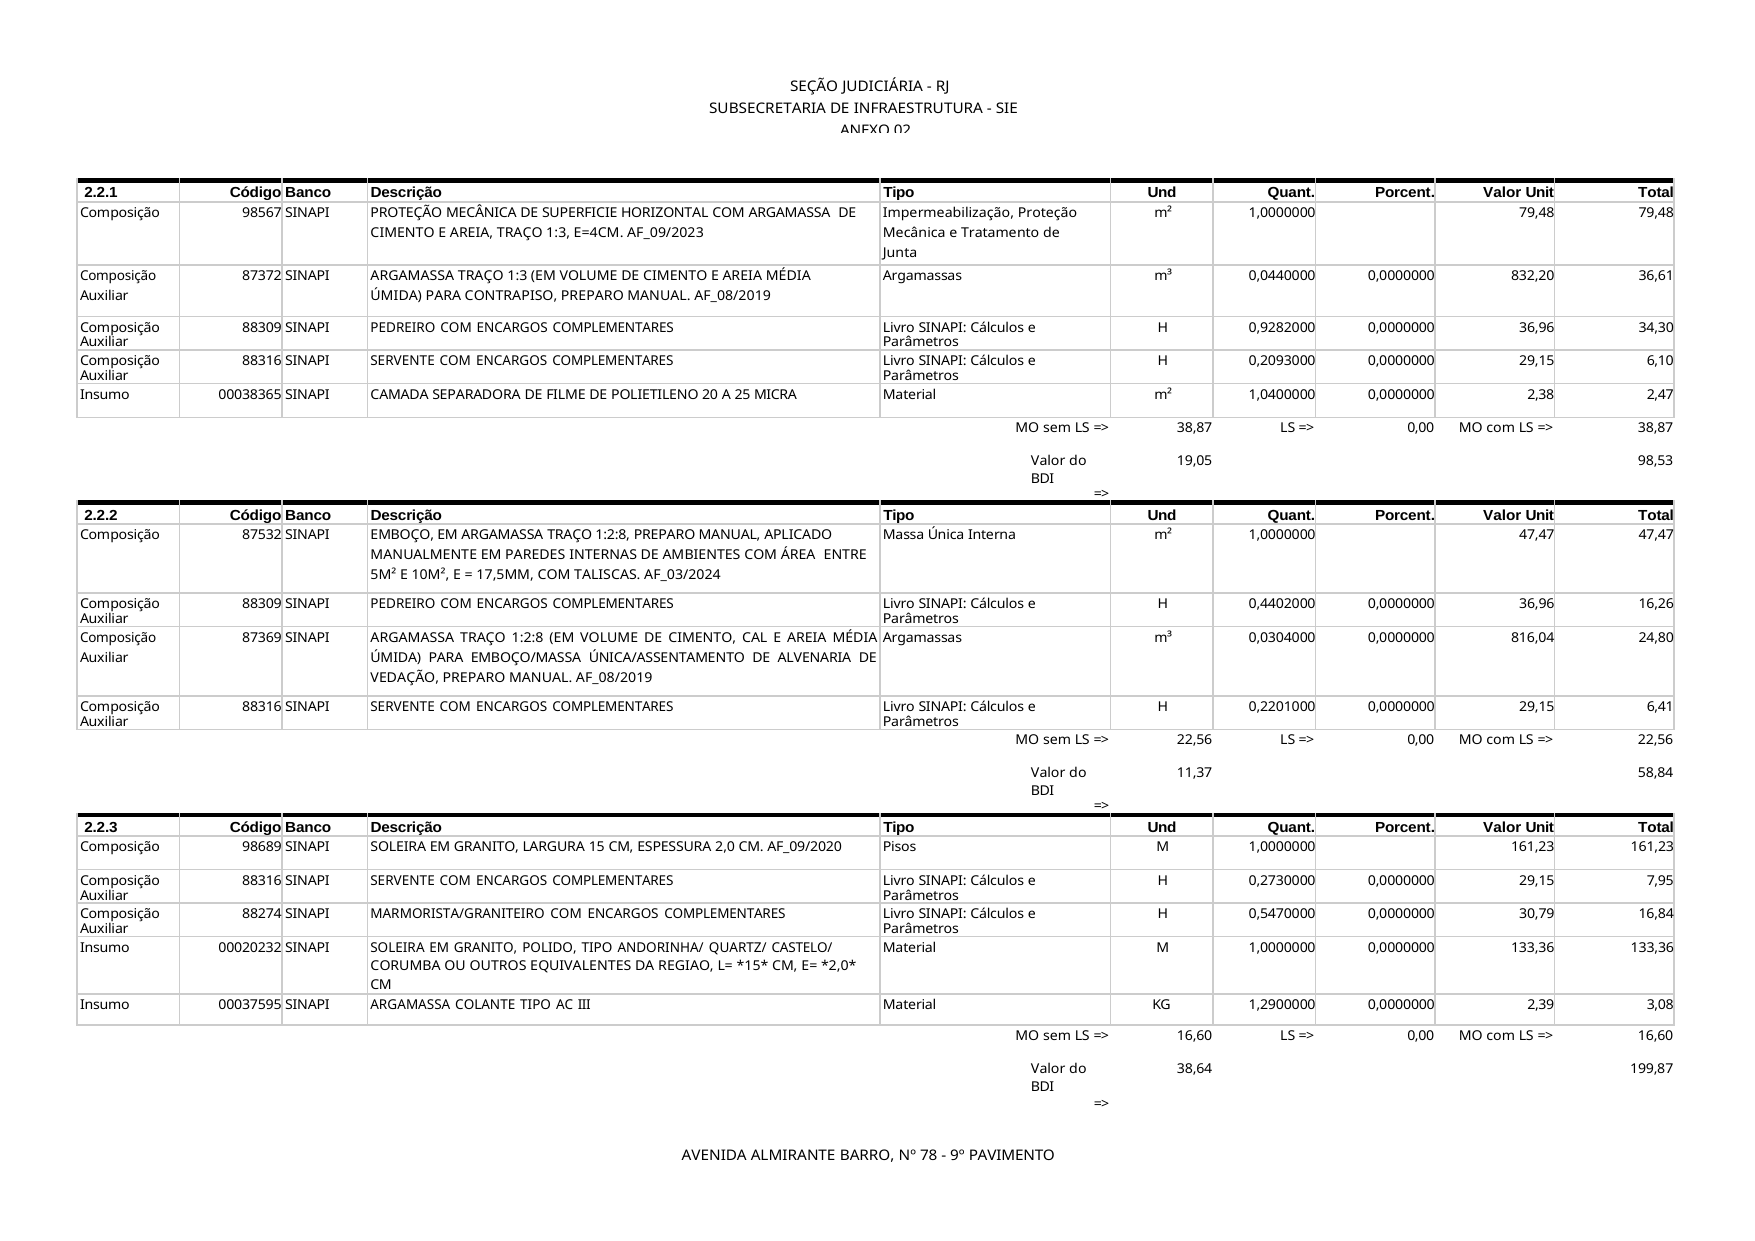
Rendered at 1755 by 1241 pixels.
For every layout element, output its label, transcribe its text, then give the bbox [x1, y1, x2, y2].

table_cell Argamassas [881, 266, 1110, 316]
table_cell Livro SINAPI: Cálculos e Parâmetros [881, 351, 1110, 383]
table_cell Valor Unit [1436, 817, 1554, 835]
table_cell 0,0000000 [1316, 351, 1434, 383]
table_header Total [1555, 183, 1673, 201]
table_cell 0,0000000 [1316, 384, 1434, 416]
table_cell Porcent. [1316, 817, 1434, 835]
table_cell Descrição [368, 817, 879, 835]
table_cell 0,0000000 [1316, 904, 1434, 936]
table_cell MO sem LS => [880, 730, 1111, 754]
table_header 2.2.1 [78, 183, 179, 201]
table_cell SINAPI [283, 627, 367, 695]
table_cell 88316 [180, 697, 281, 728]
table_cell [367, 442, 880, 500]
table_cell 0,00 [1315, 418, 1435, 442]
table_cell 00020232 [180, 937, 281, 993]
table_cell [77, 418, 179, 442]
table_cell [1316, 203, 1434, 264]
table_cell Impermeabilização, Proteção Mecânica e Tratamento de Junta [881, 203, 1110, 264]
table_cell Composição Auxiliar [78, 351, 179, 383]
table_cell 47,47 [1436, 525, 1554, 592]
table_cell Tipo [881, 817, 1110, 835]
table_cell Descrição [368, 505, 879, 523]
table_cell 38,87 [1111, 418, 1213, 442]
table_cell 87369 [180, 627, 281, 695]
table_cell 22,56 [1111, 730, 1213, 754]
table_cell 0,0440000 [1214, 266, 1315, 316]
table_cell H [1111, 351, 1212, 383]
table_cell SOLEIRA EM GRANITO, LARGURA 15 CM, ESPESSURA 2,0 CM. AF_09/2020 [368, 837, 879, 869]
table_cell [282, 418, 367, 442]
table_cell 22,56 [1554, 730, 1674, 754]
table_cell 88309 [180, 317, 281, 349]
table_cell Valor do BDI => [880, 442, 1111, 500]
table_cell [1435, 1050, 1554, 1111]
table_cell M [1111, 937, 1212, 993]
table_cell Porcent. [1316, 505, 1434, 523]
table_cell ARGAMASSA COLANTE TIPO AC III [368, 995, 879, 1024]
table_cell [180, 754, 282, 812]
table_cell Composição Auxiliar [78, 627, 179, 695]
table_cell PEDREIRO COM ENCARGOS COMPLEMENTARES [368, 317, 879, 349]
table_cell Código [180, 505, 281, 523]
table_cell SINAPI [283, 266, 367, 316]
table_cell 0,0000000 [1316, 317, 1434, 349]
table_cell [282, 1026, 367, 1049]
table_cell 1,0000000 [1214, 837, 1315, 869]
table_cell [282, 442, 367, 500]
table_cell Banco [283, 817, 367, 835]
table_cell [367, 1050, 880, 1111]
table_cell Insumo [78, 384, 179, 416]
table_cell 2.2.2 [78, 505, 179, 523]
table_cell [180, 730, 282, 754]
table_cell 19,05 [1111, 442, 1213, 500]
table_cell 16,84 [1555, 904, 1673, 936]
table_cell [77, 442, 179, 500]
table_cell PEDREIRO COM ENCARGOS COMPLEMENTARES [368, 594, 879, 626]
table_cell 161,23 [1555, 837, 1673, 869]
table_cell Livro SINAPI: Cálculos e Parâmetros [881, 594, 1110, 626]
table_cell 34,30 [1555, 317, 1673, 349]
table_cell 3,08 [1555, 995, 1673, 1024]
table_cell [77, 1050, 179, 1111]
table_cell MO com LS => [1435, 730, 1554, 754]
table_cell 0,2730000 [1214, 870, 1315, 902]
table_cell [367, 754, 880, 812]
table_cell 0,0000000 [1316, 266, 1434, 316]
table_header Tipo [881, 183, 1110, 201]
table_cell [367, 1026, 880, 1049]
table_cell 2,38 [1436, 384, 1554, 416]
table_cell 58,84 [1554, 754, 1674, 812]
table_cell 88316 [180, 351, 281, 383]
table_cell SINAPI [283, 351, 367, 383]
table_cell 24,80 [1555, 627, 1673, 695]
table_cell SERVENTE COM ENCARGOS COMPLEMENTARES [368, 870, 879, 902]
table_cell Valor do BDI => [880, 754, 1111, 812]
table_cell SINAPI [283, 870, 367, 902]
table_cell Massa Única Interna [881, 525, 1110, 592]
table_cell m² [1111, 525, 1212, 592]
table_header Código [180, 183, 281, 201]
table_cell ARGAMASSA TRAÇO 1:2:8 (EM VOLUME DE CIMENTO, CAL E AREIA MÉDIA ÚMIDA) PARA EMBOÇO/MASSA ÚNICA/ASSENTAMENTO DE ALVENARIA DE VEDAÇÃO, PREPARO MANUAL. AF_08/2019 [368, 627, 879, 695]
table_cell 87372 [180, 266, 281, 316]
table_cell Quant. [1214, 505, 1315, 523]
table_cell [1316, 837, 1434, 869]
table_cell Argamassas [881, 627, 1110, 695]
table_cell 98689 [180, 837, 281, 869]
table_cell ARGAMASSA TRAÇO 1:3 (EM VOLUME DE CIMENTO E AREIA MÉDIA ÚMIDA) PARA CONTRAPISO, PREPARO MANUAL. AF_08/2019 [368, 266, 879, 316]
table_cell H [1111, 904, 1212, 936]
table_cell [180, 442, 282, 500]
table_cell 98567 [180, 203, 281, 264]
table_cell Composição Auxiliar [78, 904, 179, 936]
table_cell LS => [1213, 730, 1315, 754]
table_cell 0,0000000 [1316, 937, 1434, 993]
table_header Descrição [368, 183, 879, 201]
table_cell Código [180, 817, 281, 835]
table_cell [1316, 525, 1434, 592]
table_cell 1,0400000 [1214, 384, 1315, 416]
table_cell 30,79 [1436, 904, 1554, 936]
table_cell [282, 730, 367, 754]
table_cell [1315, 1050, 1435, 1111]
table_cell 29,15 [1436, 697, 1554, 728]
table_cell 1,2900000 [1214, 995, 1315, 1024]
table_cell Composição Auxiliar [78, 317, 179, 349]
table_cell Composição Auxiliar [78, 594, 179, 626]
table_cell 2.2.3 [78, 817, 179, 835]
table_cell 38,87 [1554, 418, 1674, 442]
table_cell m³ [1111, 266, 1212, 316]
table_cell 0,0000000 [1316, 697, 1434, 728]
table_cell Livro SINAPI: Cálculos e Parâmetros [881, 697, 1110, 728]
table_cell 0,00 [1315, 730, 1435, 754]
table_cell 36,96 [1436, 317, 1554, 349]
table_cell [180, 1050, 282, 1111]
table_cell Livro SINAPI: Cálculos e Parâmetros [881, 870, 1110, 902]
table_cell [1315, 442, 1435, 500]
table_cell 0,0000000 [1316, 627, 1434, 695]
table_cell [1315, 754, 1435, 812]
table_cell 6,41 [1555, 697, 1673, 728]
table_cell Material [881, 995, 1110, 1024]
table_cell SINAPI [283, 995, 367, 1024]
table_cell 0,5470000 [1214, 904, 1315, 936]
table_cell [367, 418, 880, 442]
table_cell 11,37 [1111, 754, 1213, 812]
table_cell M [1111, 837, 1212, 869]
table_cell 0,00 [1315, 1026, 1435, 1049]
table_cell 1,0000000 [1214, 203, 1315, 264]
table_cell Composição Auxiliar [78, 266, 179, 316]
table_cell 47,47 [1555, 525, 1673, 592]
table_cell 2,47 [1555, 384, 1673, 416]
table_cell Composição [78, 837, 179, 869]
table_cell SINAPI [283, 904, 367, 936]
table_cell Total [1555, 505, 1673, 523]
table_cell 0,0304000 [1214, 627, 1315, 695]
table_cell H [1111, 317, 1212, 349]
table_cell 0,0000000 [1316, 870, 1434, 902]
table_header Valor Unit [1436, 183, 1554, 201]
table_cell Und [1111, 817, 1212, 835]
table_cell KG [1111, 995, 1212, 1024]
table_cell [282, 754, 367, 812]
table_header Porcent. [1316, 183, 1434, 201]
table_cell Pisos [881, 837, 1110, 869]
table_cell 1,0000000 [1214, 525, 1315, 592]
table_cell m² [1111, 384, 1212, 416]
table_cell 38,64 [1111, 1050, 1213, 1111]
table_cell [77, 754, 179, 812]
table_cell 0,2201000 [1214, 697, 1315, 728]
table_cell Composição [78, 203, 179, 264]
table_cell [180, 1026, 282, 1049]
table_cell Tipo [881, 505, 1110, 523]
table_cell 88316 [180, 870, 281, 902]
table_cell 161,23 [1436, 837, 1554, 869]
table_cell Valor do BDI => [880, 1050, 1111, 1111]
table_cell EMBOÇO, EM ARGAMASSA TRAÇO 1:2:8, PREPARO MANUAL, APLICADO MANUALMENTE EM PAREDES INTERNAS DE AMBIENTES COM ÁREA ENTRE 5M² E 10M², E = 17,5MM, COM TALISCAS. AF_03/2024 [368, 525, 879, 592]
table_cell [367, 730, 880, 754]
table_cell [1435, 442, 1554, 500]
table_cell 0,0000000 [1316, 995, 1434, 1024]
table_cell 0,9282000 [1214, 317, 1315, 349]
table_cell [180, 418, 282, 442]
table_cell 36,96 [1436, 594, 1554, 626]
table_cell [1213, 754, 1315, 812]
table_cell 36,61 [1555, 266, 1673, 316]
table_cell [77, 1026, 179, 1049]
table_cell Composição [78, 525, 179, 592]
table_cell CAMADA SEPARADORA DE FILME DE POLIETILENO 20 A 25 MICRA [368, 384, 879, 416]
table_cell Livro SINAPI: Cálculos e Parâmetros [881, 904, 1110, 936]
table_cell 87532 [180, 525, 281, 592]
table_cell Quant. [1214, 817, 1315, 835]
table_cell MO com LS => [1435, 1026, 1554, 1049]
table_cell 79,48 [1436, 203, 1554, 264]
table_cell SINAPI [283, 317, 367, 349]
table_cell H [1111, 594, 1212, 626]
table_cell PROTEÇÃO MECÂNICA DE SUPERFICIE HORIZONTAL COM ARGAMASSA DE CIMENTO E AREIA, TRAÇO 1:3, E=4CM. AF_09/2023 [368, 203, 879, 264]
table_cell 0,2093000 [1214, 351, 1315, 383]
table_cell 00037595 [180, 995, 281, 1024]
table_cell 29,15 [1436, 870, 1554, 902]
table_cell SERVENTE COM ENCARGOS COMPLEMENTARES [368, 351, 879, 383]
table_cell Material [881, 384, 1110, 416]
table_cell 88309 [180, 594, 281, 626]
table_cell MO sem LS => [880, 1026, 1111, 1049]
table_cell m³ [1111, 627, 1212, 695]
table_cell SINAPI [283, 594, 367, 626]
table_cell 7,95 [1555, 870, 1673, 902]
table_cell LS => [1213, 1026, 1315, 1049]
table_cell 29,15 [1436, 351, 1554, 383]
table_cell 16,26 [1555, 594, 1673, 626]
table_cell 6,10 [1555, 351, 1673, 383]
table_cell [1213, 442, 1315, 500]
table_cell SINAPI [283, 203, 367, 264]
table_cell SINAPI [283, 525, 367, 592]
table_cell [1435, 754, 1554, 812]
table_cell SINAPI [283, 384, 367, 416]
table_cell Livro SINAPI: Cálculos e Parâmetros [881, 317, 1110, 349]
table_cell 832,20 [1436, 266, 1554, 316]
table_cell [1213, 1050, 1315, 1111]
table_cell 16,60 [1554, 1026, 1674, 1049]
table_cell SERVENTE COM ENCARGOS COMPLEMENTARES [368, 697, 879, 728]
table_cell MO sem LS => [880, 418, 1111, 442]
table_cell 133,36 [1436, 937, 1554, 993]
table_cell 00038365 [180, 384, 281, 416]
table_header Quant. [1214, 183, 1315, 201]
table_cell 79,48 [1555, 203, 1673, 264]
table_header Banco [283, 183, 367, 201]
table_cell [77, 730, 179, 754]
table_cell Valor Unit [1436, 505, 1554, 523]
table_cell Composição Auxiliar [78, 697, 179, 728]
table_cell [282, 1050, 367, 1111]
table_cell Material [881, 937, 1110, 993]
table_cell 133,36 [1555, 937, 1673, 993]
table_cell Insumo [78, 937, 179, 993]
table_cell SINAPI [283, 697, 367, 728]
table_cell 16,60 [1111, 1026, 1213, 1049]
table_cell 199,87 [1554, 1050, 1674, 1111]
table_cell Und [1111, 505, 1212, 523]
table_cell SINAPI [283, 937, 367, 993]
table_cell SINAPI [283, 837, 367, 869]
table_cell LS => [1213, 418, 1315, 442]
table_header Und [1111, 183, 1212, 201]
table_cell 2,39 [1436, 995, 1554, 1024]
table_cell Composição Auxiliar [78, 870, 179, 902]
table_cell 98,53 [1554, 442, 1674, 500]
table_cell Total [1555, 817, 1673, 835]
table_cell 88274 [180, 904, 281, 936]
table_cell 1,0000000 [1214, 937, 1315, 993]
table_cell 0,0000000 [1316, 594, 1434, 626]
table_cell 0,4402000 [1214, 594, 1315, 626]
table_cell Banco [283, 505, 367, 523]
table_cell H [1111, 697, 1212, 728]
table_cell Insumo [78, 995, 179, 1024]
table_cell H [1111, 870, 1212, 902]
table_cell 816,04 [1436, 627, 1554, 695]
table_cell MARMORISTA/GRANITEIRO COM ENCARGOS COMPLEMENTARES [368, 904, 879, 936]
table_cell m² [1111, 203, 1212, 264]
table_cell MO com LS => [1435, 418, 1554, 442]
table_cell SOLEIRA EM GRANITO, POLIDO, TIPO ANDORINHA/ QUARTZ/ CASTELO/ CORUMBA OU OUTROS EQUIVALENTES DA REGIAO, L= *15* CM, E= *2,0* CM [368, 937, 879, 993]
